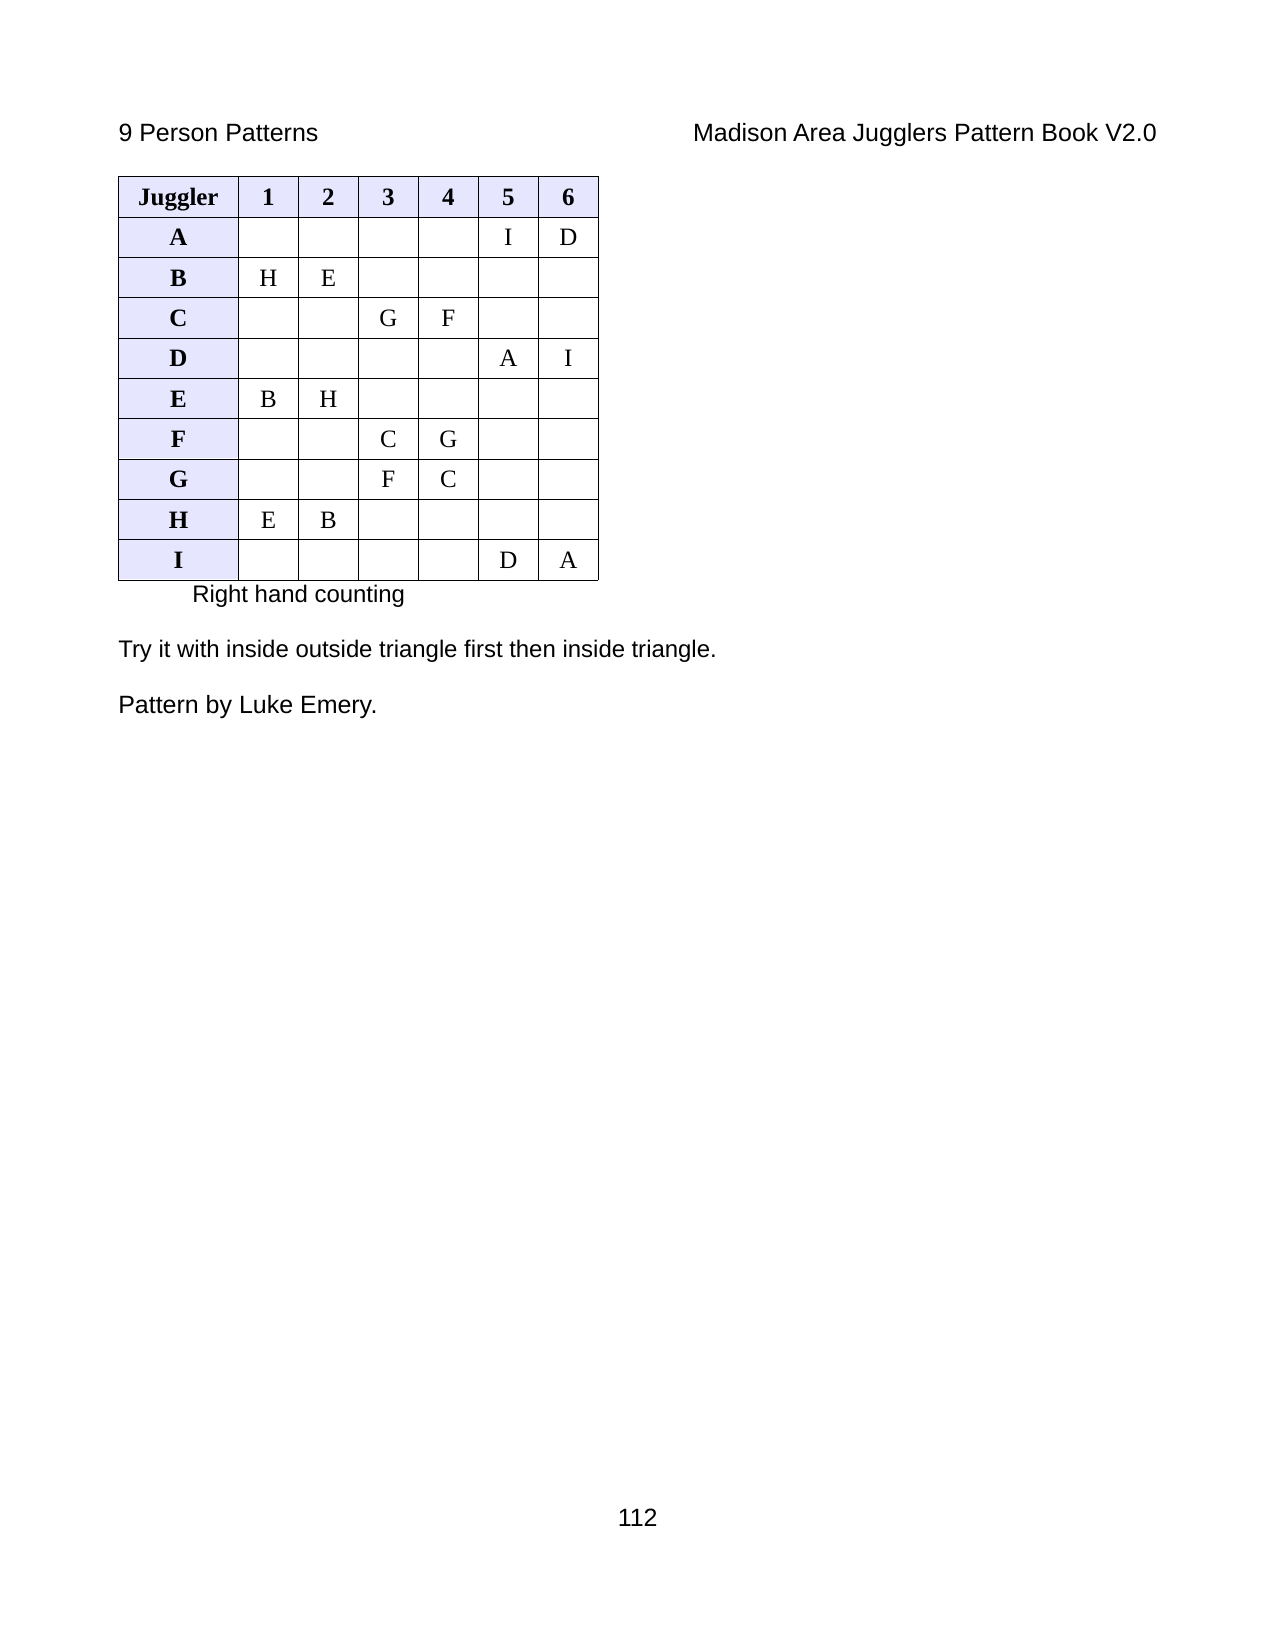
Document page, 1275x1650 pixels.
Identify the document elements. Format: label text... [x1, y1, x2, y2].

table_cell F [359, 460, 418, 499]
table_cell [419, 540, 478, 579]
table_header 6 [539, 177, 598, 217]
table_header 4 [419, 177, 478, 217]
table_cell [299, 540, 358, 579]
table_cell A [479, 339, 538, 378]
table_cell [479, 298, 538, 338]
table_cell [539, 419, 598, 458]
table_cell A [539, 540, 598, 579]
table_cell D [479, 540, 538, 579]
table_cell B [239, 379, 298, 418]
text Try it with inside outside triangle first then inside triangle. [118, 635, 1157, 662]
table_cell [359, 258, 418, 297]
table_cell [539, 500, 598, 539]
table_cell H [299, 379, 358, 418]
table_cell I [479, 218, 538, 257]
table_cell [239, 218, 298, 257]
table_cell [359, 540, 418, 579]
table_cell [539, 379, 598, 418]
table_cell [419, 218, 478, 257]
table_cell [419, 258, 478, 297]
table_cell C [419, 460, 478, 499]
table_header 1 [239, 177, 298, 217]
table_header Juggler [119, 177, 238, 217]
table_cell [539, 460, 598, 499]
table_cell A [119, 218, 238, 257]
table_cell G [419, 419, 478, 458]
table_header 5 [479, 177, 538, 217]
table_cell [479, 379, 538, 418]
table_cell [239, 460, 298, 499]
table_cell [359, 218, 418, 257]
table_cell [479, 419, 538, 458]
table_cell H [119, 500, 238, 539]
table_cell E [299, 258, 358, 297]
table_cell [359, 339, 418, 378]
text Pattern by Luke Emery. [118, 690, 1157, 719]
table_header 2 [299, 177, 358, 217]
table_cell [299, 460, 358, 499]
table_cell D [539, 218, 598, 257]
table_cell G [359, 298, 418, 338]
table_cell [479, 258, 538, 297]
table_cell [419, 379, 478, 418]
table_cell E [119, 379, 238, 418]
table_cell [239, 419, 298, 458]
text Right hand counting [118, 579, 1157, 607]
table_cell B [119, 258, 238, 297]
table_cell C [359, 419, 418, 458]
table_cell C [119, 298, 238, 338]
table_cell E [239, 500, 298, 539]
table_cell D [119, 339, 238, 378]
table_cell G [119, 460, 238, 499]
table_cell I [119, 540, 238, 579]
table_cell [299, 218, 358, 257]
table_cell [299, 419, 358, 458]
table_cell H [239, 258, 298, 297]
table_cell [419, 500, 478, 539]
table_cell B [299, 500, 358, 539]
table_cell F [419, 298, 478, 338]
table_cell [239, 298, 298, 338]
table_header 3 [359, 177, 418, 217]
table_cell [299, 339, 358, 378]
table_cell [299, 298, 358, 338]
table_cell [539, 258, 598, 297]
table_cell [419, 339, 478, 378]
table_cell F [119, 419, 238, 458]
table_cell [239, 540, 298, 579]
table_cell [359, 379, 418, 418]
table_cell [359, 500, 418, 539]
table_cell [479, 500, 538, 539]
table_cell I [539, 339, 598, 378]
table_cell [479, 460, 538, 499]
table_cell [539, 298, 598, 338]
table_cell [239, 339, 298, 378]
